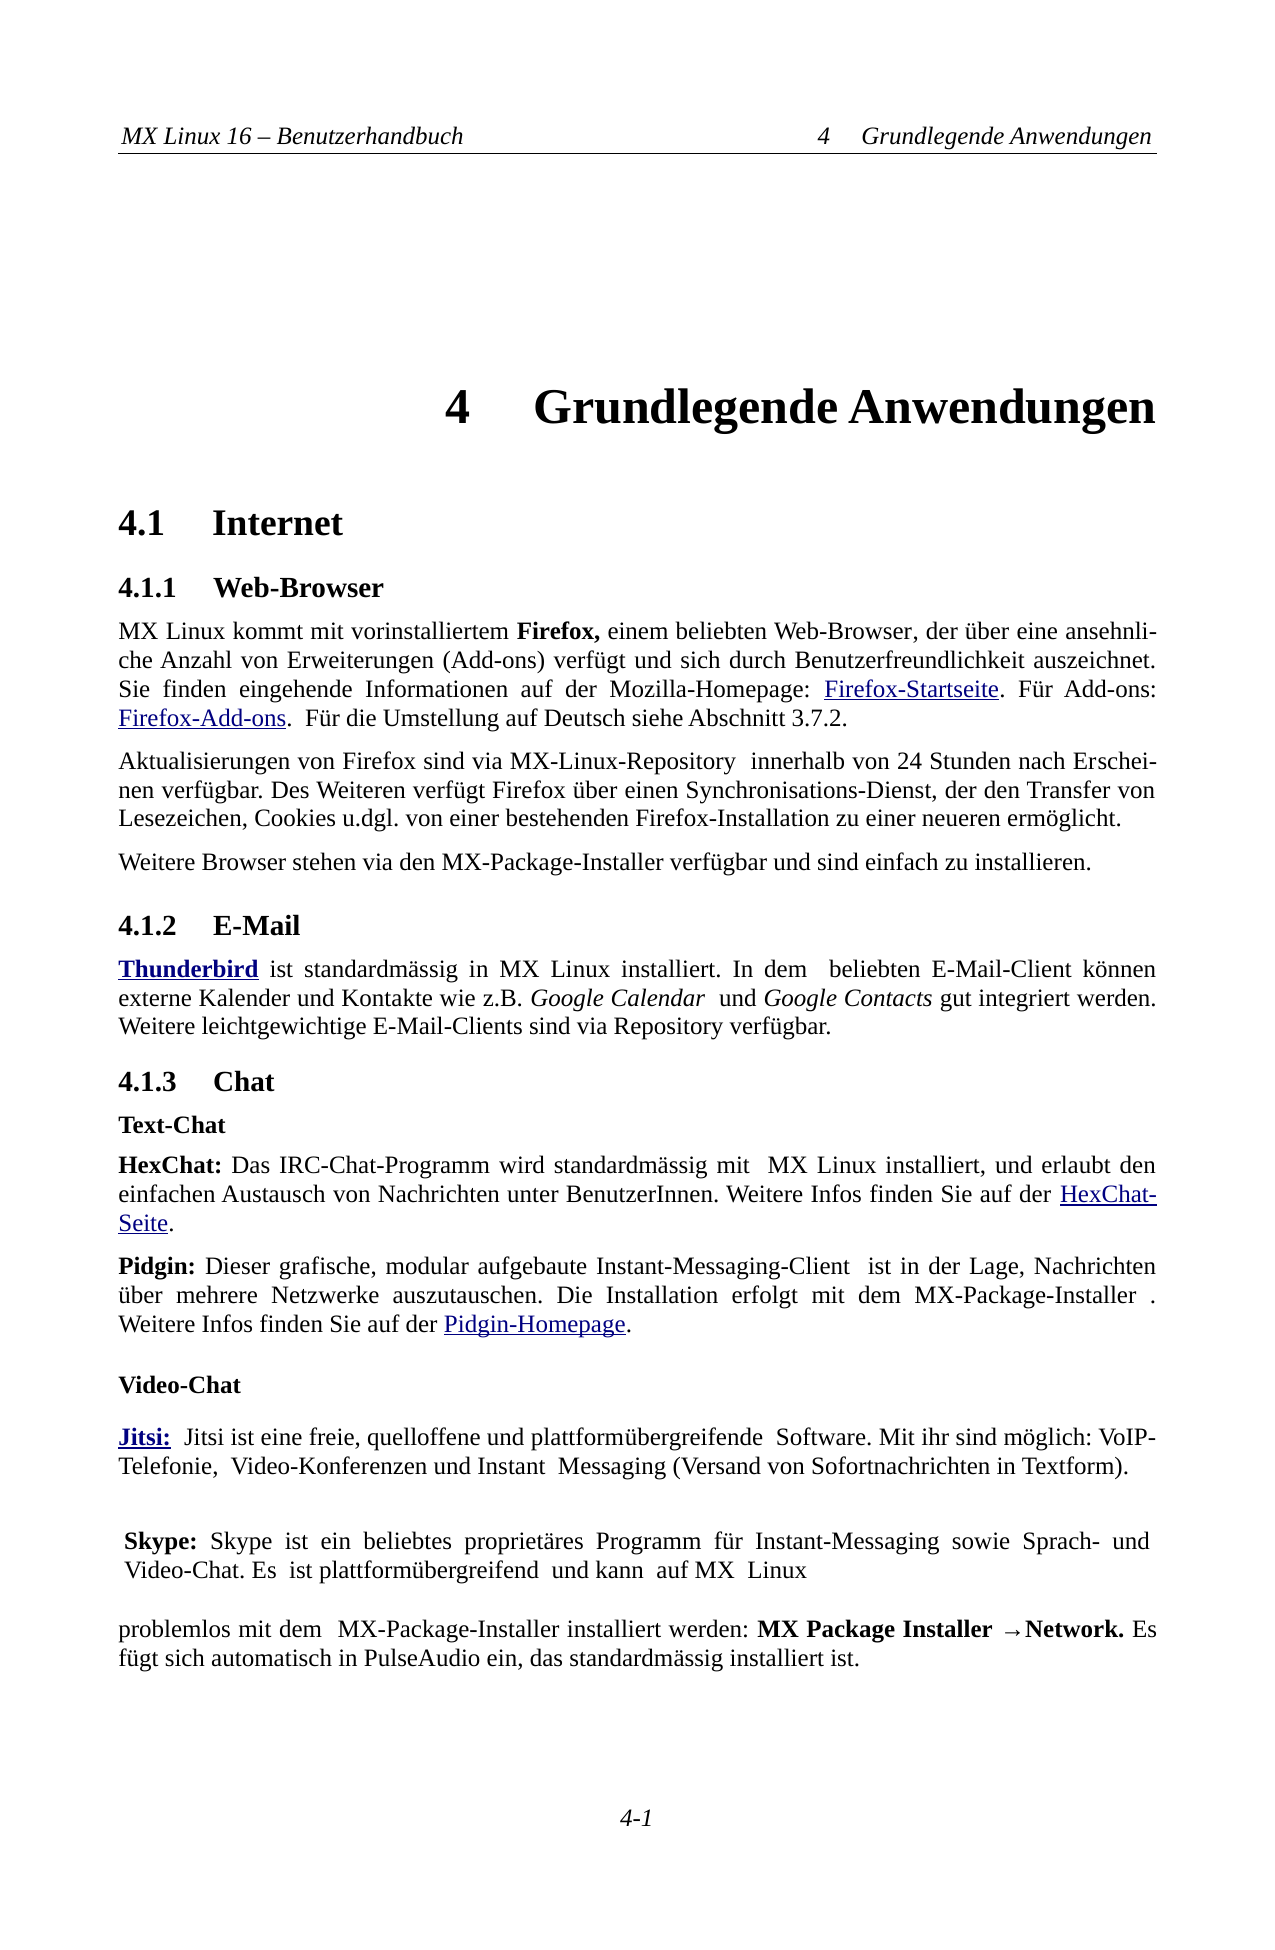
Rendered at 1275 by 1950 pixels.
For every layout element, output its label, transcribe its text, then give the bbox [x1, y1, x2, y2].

text Text-Chat [118, 1110, 1157, 1138]
text problemlos mit dem MX-Package-Installer installiert werden: MX Package Installer →Network. Es fügt sich automatisch in PulseAudio ein, das standardmässig installiert ist. [118, 1614, 1157, 1672]
text Aktualisierungen von Firefox sind via MX-Linux-Repository innerhalb von 24 Stunden nach Er­schei­nen verfügbar. Des Weiteren verfügt Firefox über einen Synchronisations-Dienst, der den Transfer von Lesezeichen, Cookies u.dgl. von einer bestehenden Firefox-Installation zu einer neueren ermöglicht. [118, 746, 1157, 832]
subtitle 4 Grundlegende Anwendungen [118, 377, 1157, 435]
text Video-Chat [118, 1370, 1157, 1399]
text HexChat: Das IRC-Chat-Programm wird standardmässig mit MX Linux installiert, und erlaubt den ein­fachen Austausch von Nachrichten unter BenutzerInnen. Weitere Infos finden Sie auf der HexChat-Seite. [118, 1150, 1157, 1237]
subtitle 4.1 Internet [118, 500, 1157, 543]
text Weitere Browser stehen via den MX-Package-Installer verfügbar und sind einfach zu installieren. [118, 847, 1157, 876]
subtitle 4.1.2 E-Mail [118, 908, 1157, 942]
text MX Linux kommt mit vorinstalliertem Firefox, einem beliebten Web-Browser, der über eine an­sehn­li­che Anzahl von Erweiterungen (Add-ons) verfügt und sich durch Benutzerfreundlichkeit auszeichnet. Sie finden eingehende Informationen auf der Mozilla-Homepage: Firefox-Startseite. Für Add-ons: Firefox-Add-ons. Für die Umstellung auf Deutsch siehe Abschnitt 3.7.2. [118, 616, 1157, 731]
text Jitsi: Jitsi ist eine freie, quelloffene und plattform­übergreifende Software. Mit ihr sind möglich: VoIP-Te­lefonie, Video-Konferenzen und Instant Messaging (Versand von Sofortnachrichten in Textform). [118, 1422, 1157, 1480]
table_header Skype: Skype ist ein beliebtes proprietäres Programm für Instant-Messaging sowie Sprach- und Video-Chat. Es ist plattformübergreifend und kann auf MX Linux [118, 1520, 1157, 1614]
subtitle 4.1.1 Web-Browser [118, 570, 1157, 604]
subtitle 4.1.3 Chat [118, 1064, 1157, 1097]
text Thunderbird ist standardmässig in MX Linux installiert. In dem beliebten E-Mail-Client können externe Kalender und Kontakte wie z.B. Google Calendar und Google Contacts gut integriert werden. Weitere leichtgewichtige E-Mail-Clients sind via Repository verfügbar. [118, 954, 1157, 1040]
text Pidgin: Dieser grafische, modular aufgebaute Instant-Messaging-Client ist in der Lage, Nachrichten über mehrere Netzwerke auszutauschen. Die Installation erfolgt mit dem MX-Package-Installer . Weitere Infos finden Sie auf der Pidgin-Homepage. [118, 1251, 1157, 1338]
